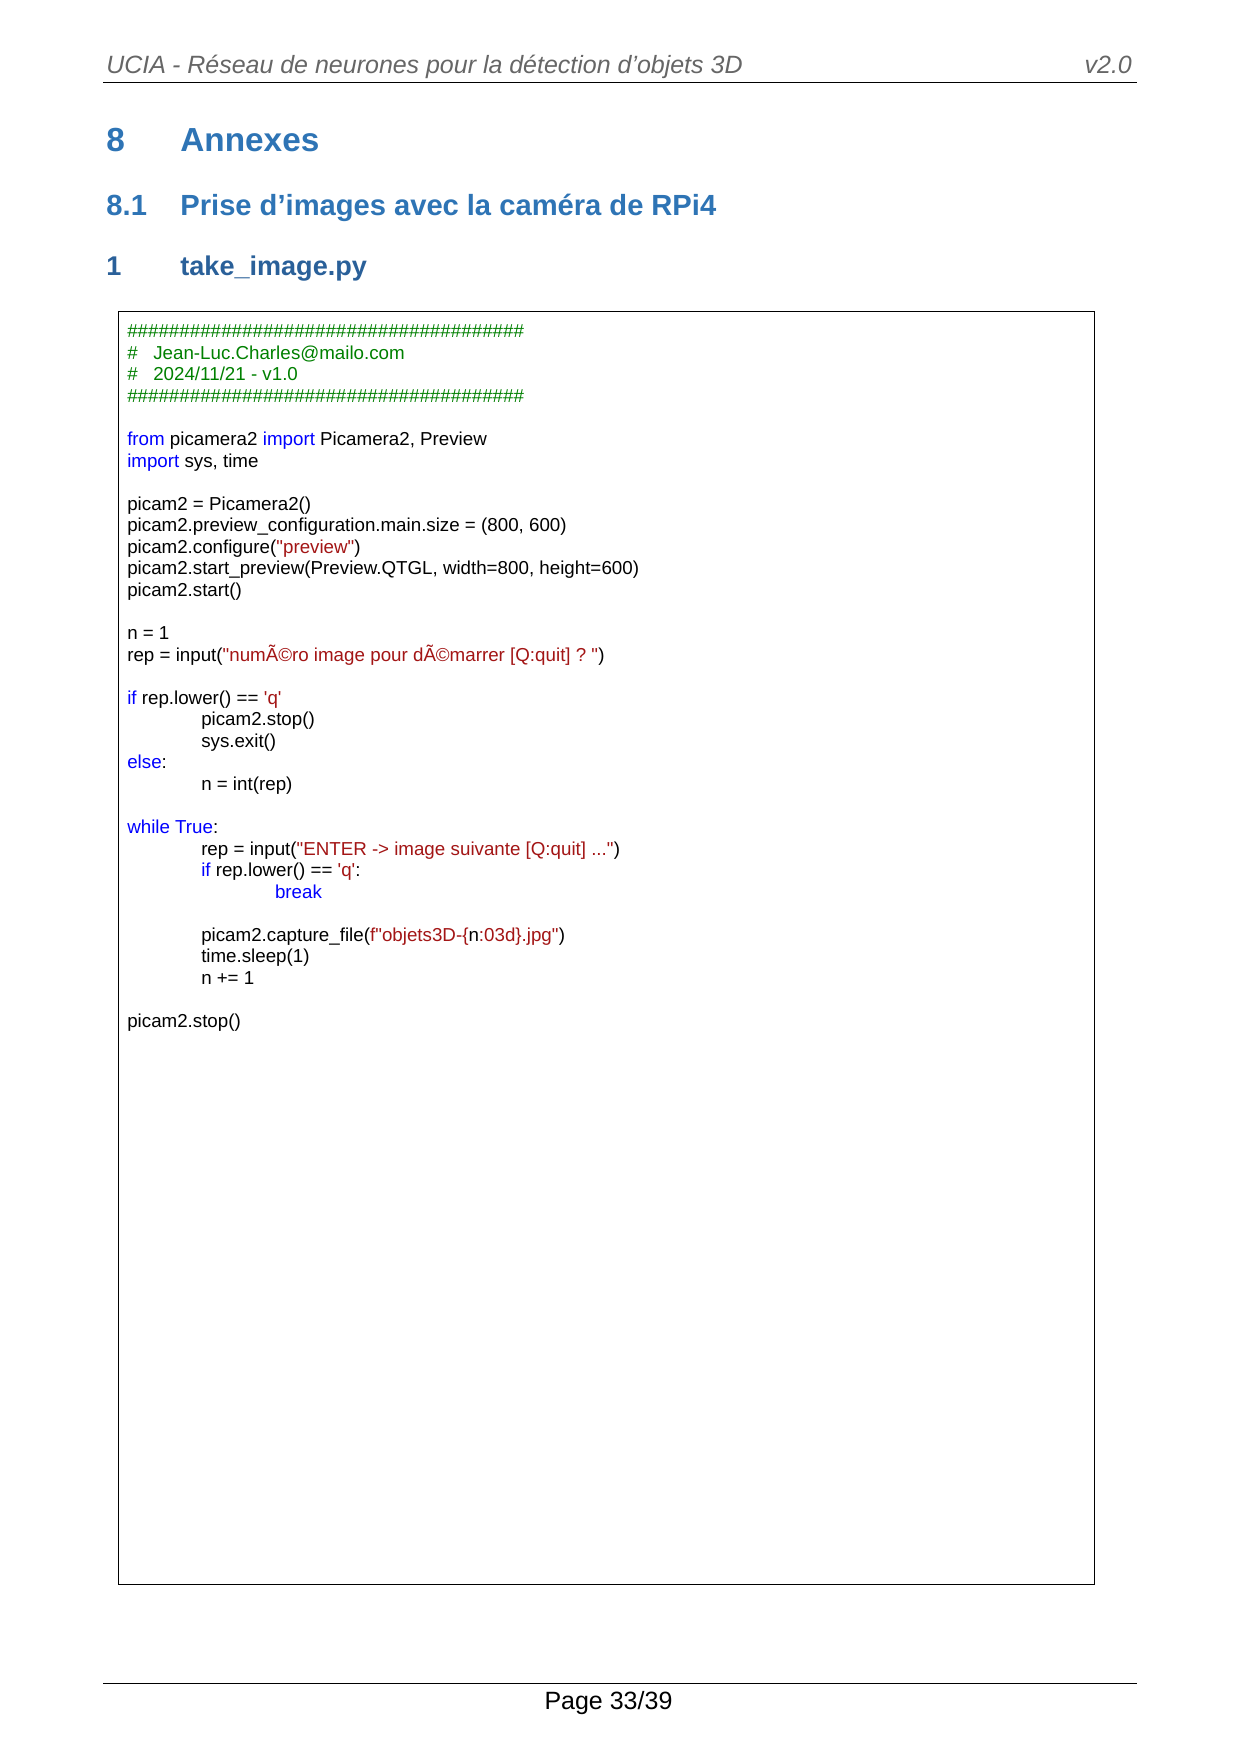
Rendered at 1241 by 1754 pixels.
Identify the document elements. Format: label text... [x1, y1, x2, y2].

text n += 1 [127, 967, 1086, 988]
text picam2.stop() [127, 708, 1086, 730]
text n = int(rep) [127, 773, 1086, 794]
text time.sleep(1) [127, 945, 1086, 967]
text picam2 = Picamera2() [127, 492, 1086, 514]
subtitle Annexes [106, 120, 1134, 159]
text # 2024/11/21 - v1.0 [127, 363, 1086, 385]
text picam2.stop() [127, 1010, 1086, 1032]
text picam2.configure("preview") [127, 536, 1086, 557]
subtitle Prise d’images avec la caméra de RPi4 [106, 188, 1134, 222]
subtitle take_image.py [106, 250, 1134, 281]
text break [127, 881, 1086, 902]
text rep = input("ENTER -> image suivante [Q:quit] ...") [127, 837, 1086, 859]
text picam2.start_preview(Preview.QTGL, width=800, height=600) [127, 557, 1086, 579]
text rep = input("numÃ©ro image pour dÃ©marrer [Q:quit] ? ") [127, 643, 1086, 665]
text # Jean-Luc.Charles@mailo.com [127, 342, 1086, 363]
text picam2.start() [127, 579, 1086, 600]
text picam2.capture_file(f"objets3D-{n:03d}.jpg") [127, 924, 1086, 945]
text ###################################### [127, 385, 1086, 406]
text else: [127, 751, 1086, 773]
text ###################################### [127, 320, 1086, 342]
text from picamera2 import Picamera2, Preview [127, 428, 1086, 449]
text while True: [127, 816, 1086, 837]
text if rep.lower() == 'q' [127, 687, 1086, 708]
text n = 1 [127, 622, 1086, 643]
text sys.exit() [127, 730, 1086, 751]
text picam2.preview_configuration.main.size = (800, 600) [127, 514, 1086, 536]
text if rep.lower() == 'q': [127, 859, 1086, 881]
text import sys, time [127, 449, 1086, 471]
